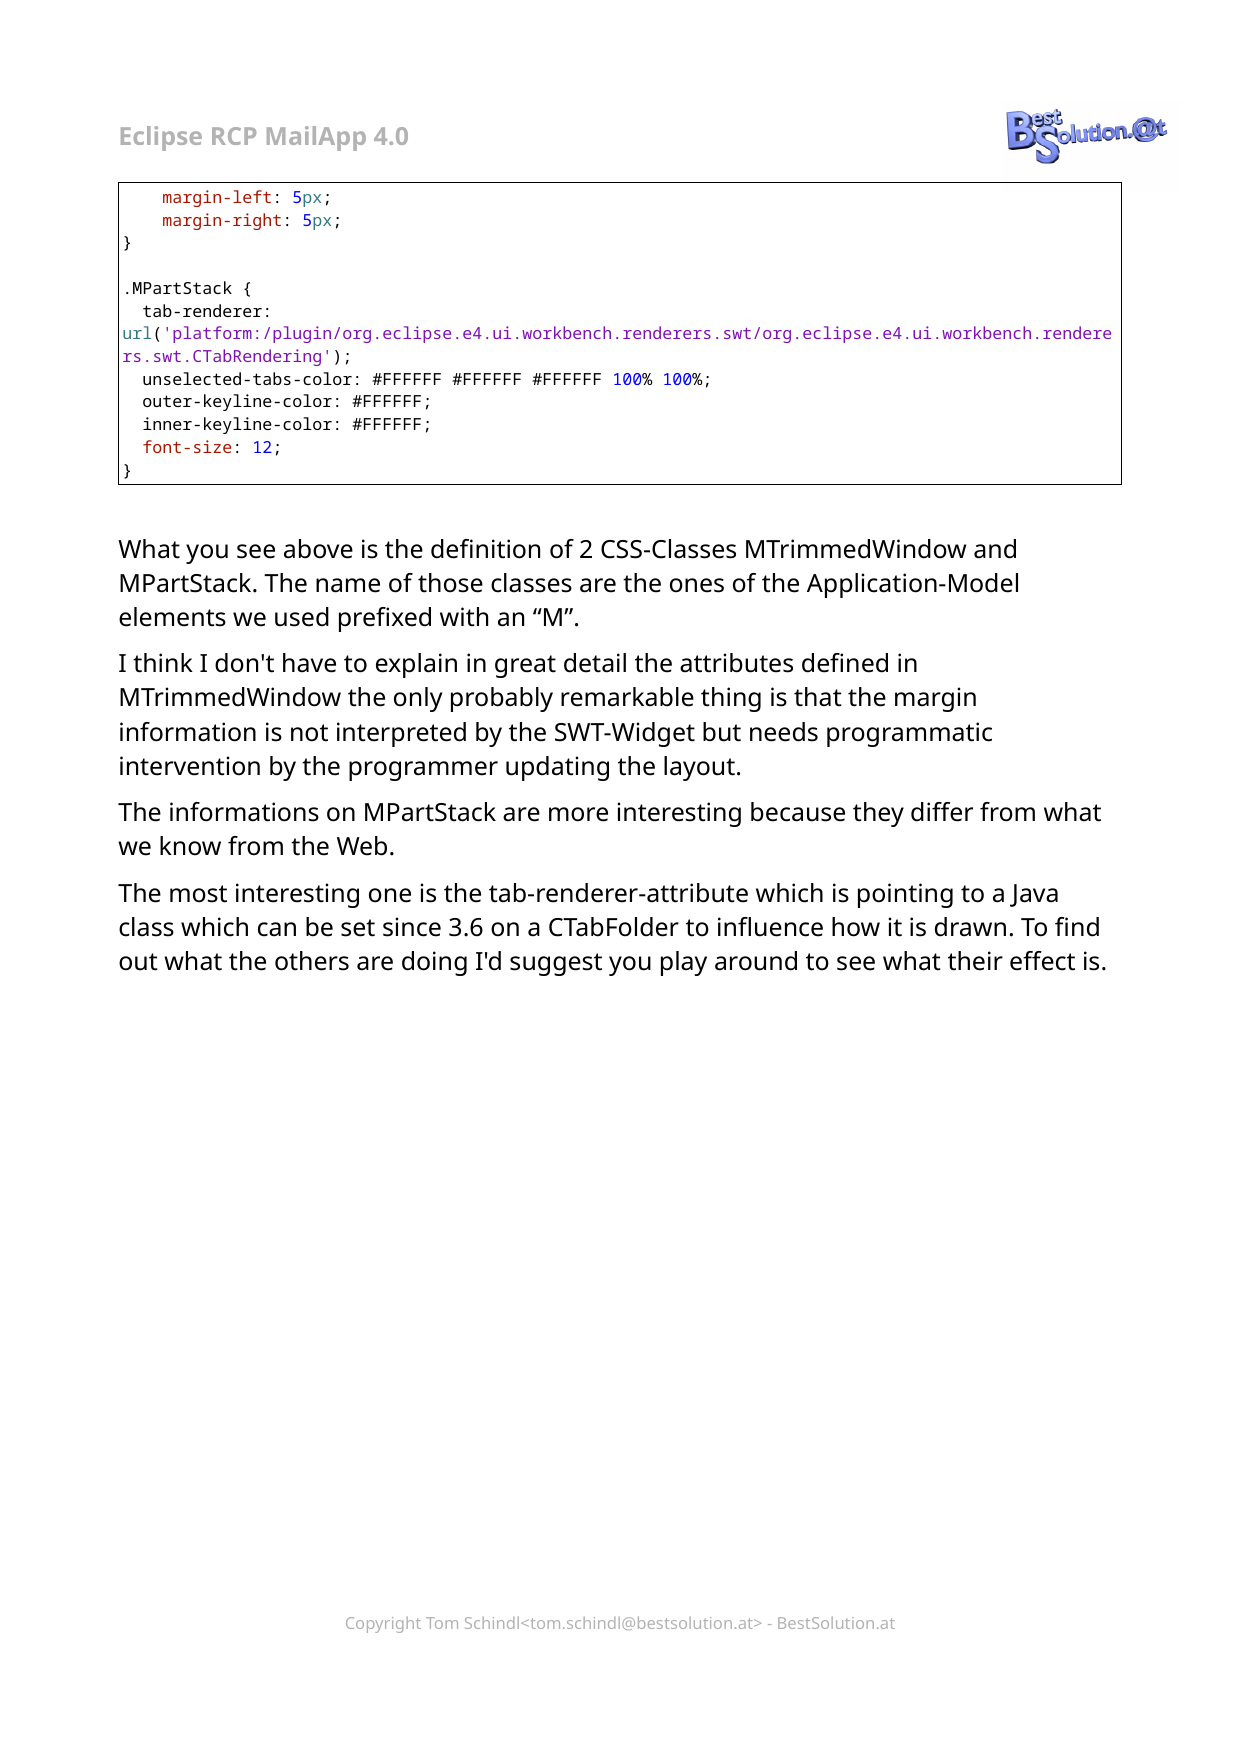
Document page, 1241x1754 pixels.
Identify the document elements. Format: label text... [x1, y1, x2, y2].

text margin-left: 5px; [119, 183, 1121, 204]
text .MPartStack { [119, 272, 1121, 295]
text font-size: 12; [119, 431, 1121, 454]
text tab-renderer: url('platform:/plugin/org.eclipse.e4.ui.workbench.renderers.swt/org.eclipse.e4.ui.workbench.renderers.swt.CTabRendering'); [119, 295, 1121, 363]
text inner-keyline-color: #FFFFFF; [119, 409, 1121, 431]
text The informations on MPartStack are more interesting because they differ from what we know from the Web. [118, 795, 1122, 863]
text What you see above is the definition of 2 CSS-Classes MTrimmedWindow and MPartStack. The name of those classes are the ones of the Application-Model elements we used prefixed with an “M”. [118, 531, 1122, 633]
picture [1002, 101, 1181, 191]
text margin-right: 5px; [119, 204, 1121, 227]
text } [119, 227, 1121, 254]
text outer-keyline-color: #FFFFFF; [119, 386, 1121, 409]
text I think I don't have to explain in great detail the attributes defined in MTrimmedWindow the only probably remarkable thing is that the margin information is not interpreted by the SWT-Widget but needs programmatic intervention by the programmer updating the layout. [118, 646, 1122, 782]
text } [119, 454, 1121, 484]
text unselected-tabs-color: #FFFFFF #FFFFFF #FFFFFF 100% 100%; [119, 363, 1121, 386]
text The most interesting one is the tab-renderer-attribute which is pointing to a Java class which can be set since 3.6 on a CTabFolder to influence how it is drawn. To find out what the others are doing I'd suggest you play around to see what their effect is. [118, 875, 1122, 978]
